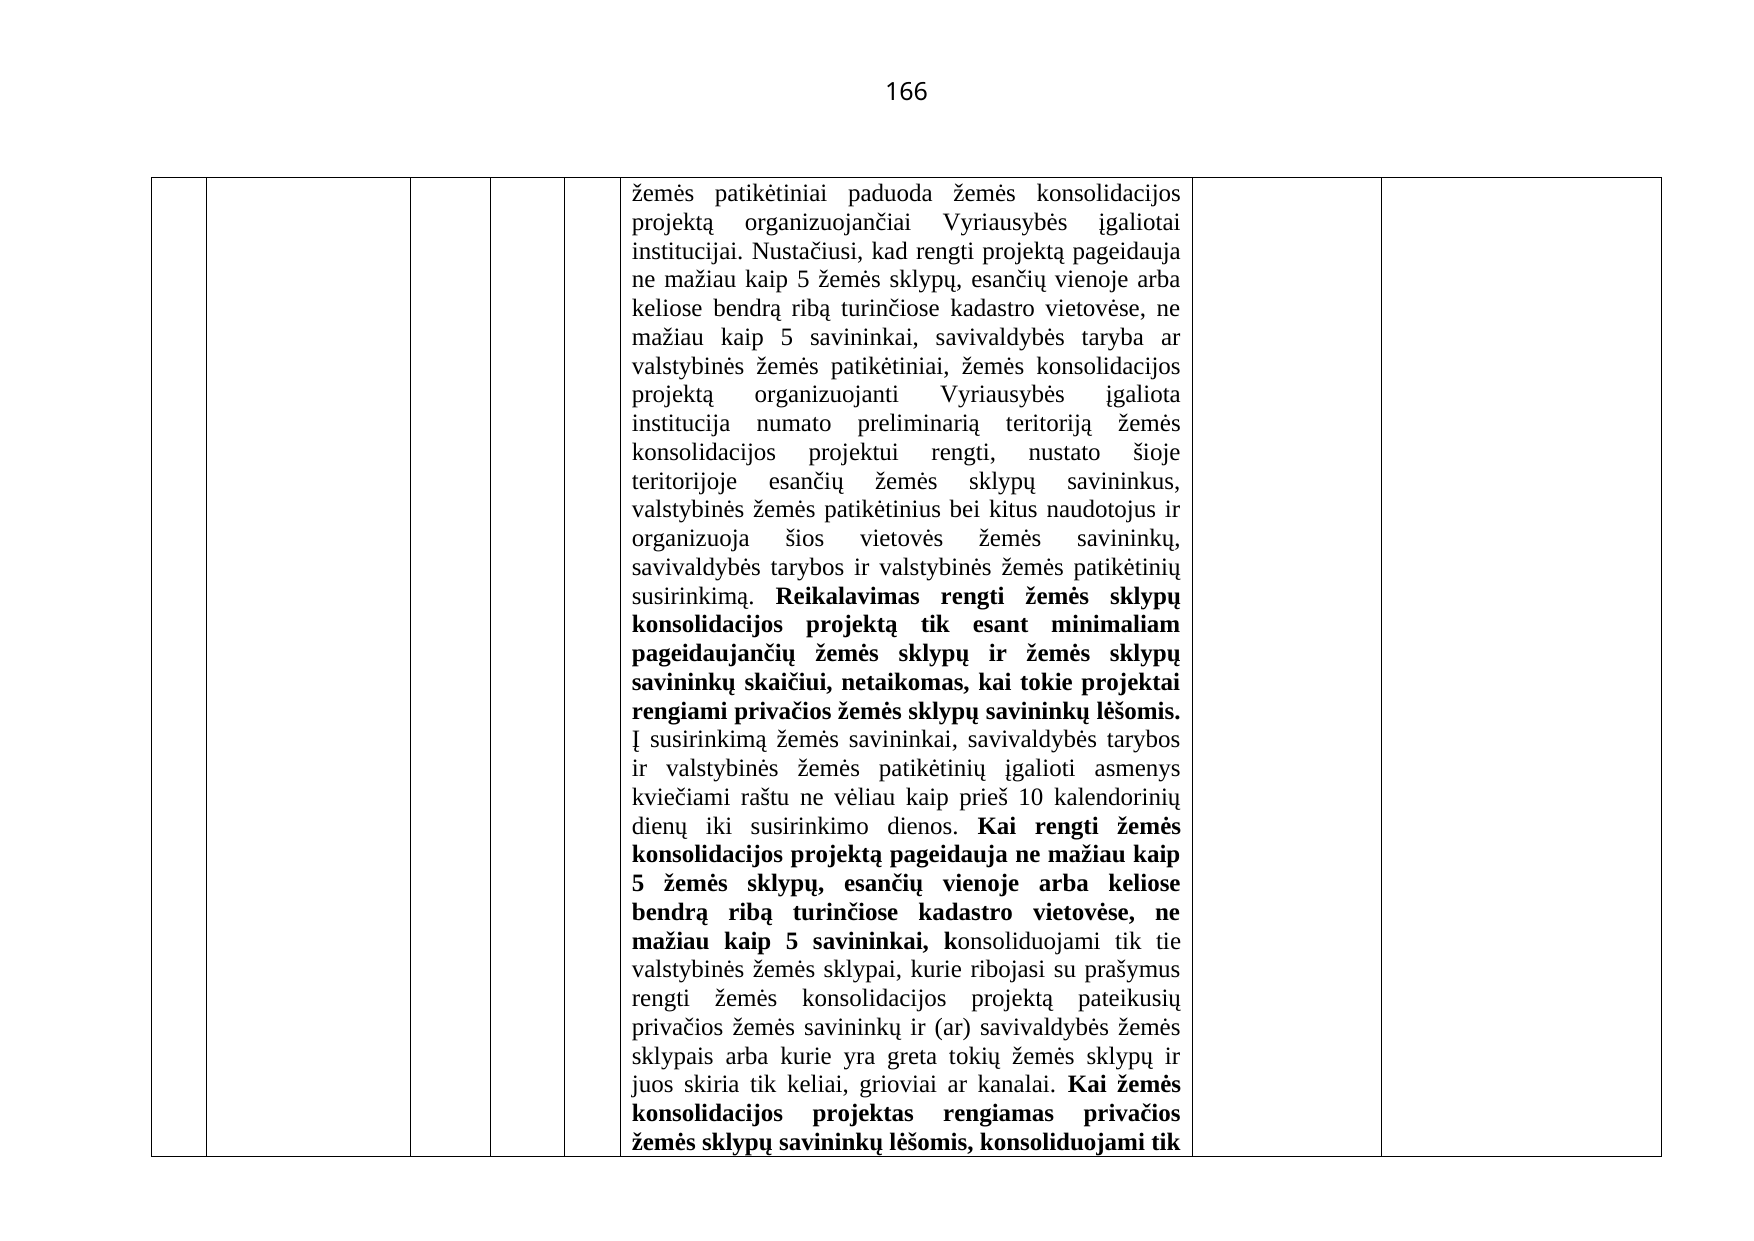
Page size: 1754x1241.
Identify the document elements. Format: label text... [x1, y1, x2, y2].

table_cell [1193, 178, 1381, 1156]
table_cell [565, 178, 620, 1156]
table_cell [411, 178, 490, 1156]
table_cell [1382, 178, 1661, 1156]
table_cell žemės patikėtiniai paduoda žemės konsolidacijos projektą organizuojančiai Vyriausybės įgaliotai institucijai. Nustačiusi, kad rengti projektą pageidauja ne mažiau kaip 5 žemės sklypų, esančių vienoje arba keliose bendrą ribą turinčiose kadastro vietovėse, ne mažiau kaip 5 savininkai, savivaldybės taryba ar valstybinės žemės patikėtiniai, žemės konsolidacijos projektą organizuojanti Vyriausybės įgaliota institucija numato preliminarią teritoriją žemės konsolidacijos projektui rengti, nustato šioje teritorijoje esančių žemės sklypų savininkus, valstybinės žemės patikėtinius bei kitus naudotojus ir organizuoja šios vietovės žemės savininkų, savivaldybės tarybos ir valstybinės žemės patikėtinių susirinkimą. Reikalavimas rengti žemės sklypų konsolidacijos projektą tik esant minimaliam pageidaujančių žemės sklypų ir žemės sklypų savininkų skaičiui, netaikomas, kai tokie projektai rengiami privačios žemės sklypų savininkų lėšomis. Į susirinkimą žemės savininkai, savivaldybės tarybos ir valstybinės žemės patikėtinių įgalioti asmenys kviečiami raštu ne vėliau kaip prieš 10 kalendorinių dienų iki susirinkimo dienos. Kai rengti žemės konsolidacijos projektą pageidauja ne mažiau kaip 5 žemės sklypų, esančių vienoje arba keliose bendrą ribą turinčiose kadastro vietovėse, ne mažiau kaip 5 savininkai, konsoliduojami tik tie valstybinės žemės sklypai, kurie ribojasi su prašymus rengti žemės konsolidacijos projektą pateikusių privačios žemės savininkų ir (ar) savivaldybės žemės sklypais arba kurie yra greta tokių žemės sklypų ir juos skiria tik keliai, grioviai ar kanalai. Kai žemės konsolidacijos projektas rengiamas privačios žemės sklypų savininkų lėšomis, konsoliduojami tik [621, 178, 1192, 1156]
table_cell [152, 178, 206, 1156]
table_cell [207, 178, 410, 1156]
table_cell [491, 178, 564, 1156]
